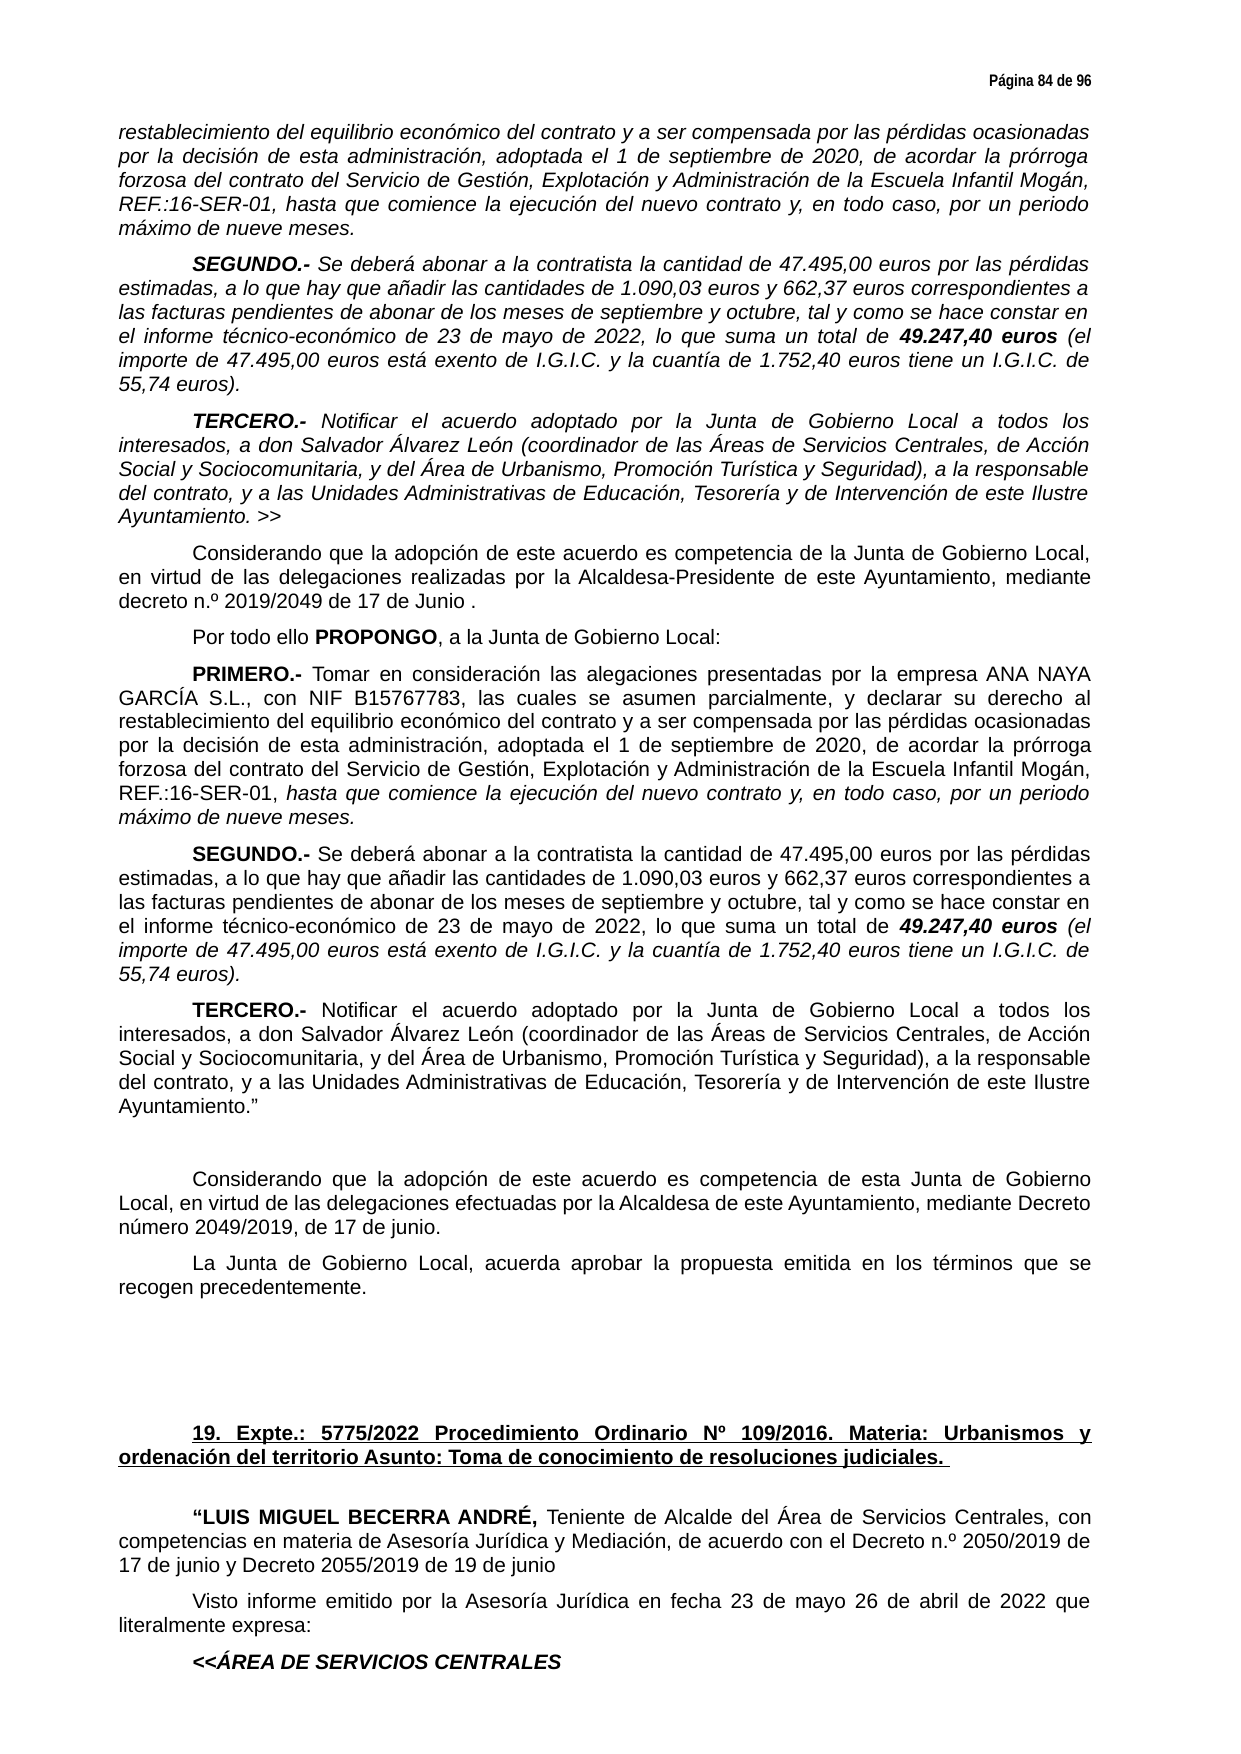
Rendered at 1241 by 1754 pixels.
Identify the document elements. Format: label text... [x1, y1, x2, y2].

text “LUIS MIGUEL BECERRA ANDRÉ, Teniente de Alcalde del Área de Servicios Centrales, con competencias en materia de Asesoría Jurídica y Mediación, de acuerdo con el Decreto n.º 2050/2019 de 17 de junio y Decreto 2055/2019 de 19 de junio [118, 1505, 1092, 1577]
text TERCERO.- Notificar el acuerdo adoptado por la Junta de Gobierno Local a todos los interesados, a don Salvador Álvarez León (coordinador de las Áreas de Servicios Centrales, de Acción Social y Sociocomunitaria, y del Área de Urbanismo, Promoción Turística y Seguridad), a la responsable del contrato, y a las Unidades Administrativas de Educación, Tesorería y de Intervención de este Ilustre Ayuntamiento.” [118, 998, 1092, 1118]
text 19. Expte.: 5775/2022 Procedimiento Ordinario Nº 109/2016. Materia: Urbanismos y ordenación del territorio Asunto: Toma de conocimiento de resoluciones judiciales. [118, 1421, 1092, 1468]
text <<ÁREA DE SERVICIOS CENTRALES [118, 1650, 1092, 1674]
text Considerando que la adopción de este acuerdo es competencia de la Junta de Gobierno Local, en virtud de las delegaciones realizadas por la Alcaldesa-Presidente de este Ayuntamiento, mediante decreto n.º 2019/2049 de 17 de Junio . [118, 541, 1092, 613]
text La Junta de Gobierno Local, acuerda aprobar la propuesta emitida en los términos que se recogen precedentemente. [118, 1251, 1092, 1299]
text Visto informe emitido por la Asesoría Jurídica en fecha 23 de mayo 26 de abril de 2022 que literalmente expresa: [118, 1589, 1092, 1637]
text SEGUNDO.- Se deberá abonar a la contratista la cantidad de 47.495,00 euros por las pérdidas estimadas, a lo que hay que añadir las cantidades de 1.090,03 euros y 662,37 euros correspondientes a las facturas pendientes de abonar de los meses de septiembre y octubre, tal y como se hace constar en el informe técnico-económico de 23 de mayo de 2022, lo que suma un total de 49.247,40 euros (el importe de 47.495,00 euros está exento de I.G.I.C. y la cuantía de 1.752,40 euros tiene un I.G.I.C. de 55,74 euros). [118, 252, 1092, 396]
text TERCERO.- Notificar el acuerdo adoptado por la Junta de Gobierno Local a todos los interesados, a don Salvador Álvarez León (coordinador de las Áreas de Servicios Centrales, de Acción Social y Sociocomunitaria, y del Área de Urbanismo, Promoción Turística y Seguridad), a la responsable del contrato, y a las Unidades Administrativas de Educación, Tesorería y de Intervención de este Ilustre Ayuntamiento. >> [118, 408, 1092, 528]
text Considerando que la adopción de este acuerdo es competencia de esta Junta de Gobierno Local, en virtud de las delegaciones efectuadas por la Alcaldesa de este Ayuntamiento, mediante Decreto número 2049/2019, de 17 de junio. [118, 1167, 1092, 1239]
text PRIMERO.- Tomar en consideración las alegaciones presentadas por la empresa ANA NAYA GARCÍA S.L., con NIF B15767783, las cuales se asumen parcialmente, y declarar su derecho al restablecimiento del equilibrio económico del contrato y a ser compensada por las pérdidas ocasionadas por la decisión de esta administración, adoptada el 1 de septiembre de 2020, de acordar la prórroga forzosa del contrato del Servicio de Gestión, Explotación y Administración de la Escuela Infantil Mogán, REF.:16-SER-01, hasta que comience la ejecución del nuevo contrato y, en todo caso, por un periodo máximo de nueve meses. [118, 661, 1092, 829]
text SEGUNDO.- Se deberá abonar a la contratista la cantidad de 47.495,00 euros por las pérdidas estimadas, a lo que hay que añadir las cantidades de 1.090,03 euros y 662,37 euros correspondientes a las facturas pendientes de abonar de los meses de septiembre y octubre, tal y como se hace constar en el informe técnico-económico de 23 de mayo de 2022, lo que suma un total de 49.247,40 euros (el importe de 47.495,00 euros está exento de I.G.I.C. y la cuantía de 1.752,40 euros tiene un I.G.I.C. de 55,74 euros). [118, 842, 1092, 986]
text Por todo ello PROPONGO, a la Junta de Gobierno Local: [118, 625, 1092, 649]
text restablecimiento del equilibrio económico del contrato y a ser compensada por las pérdidas ocasionadas por la decisión de esta administración, adoptada el 1 de septiembre de 2020, de acordar la prórroga forzosa del contrato del Servicio de Gestión, Explotación y Administración de la Escuela Infantil Mogán, REF.:16-SER-01, hasta que comience la ejecución del nuevo contrato y, en todo caso, por un periodo máximo de nueve meses. [118, 120, 1092, 240]
